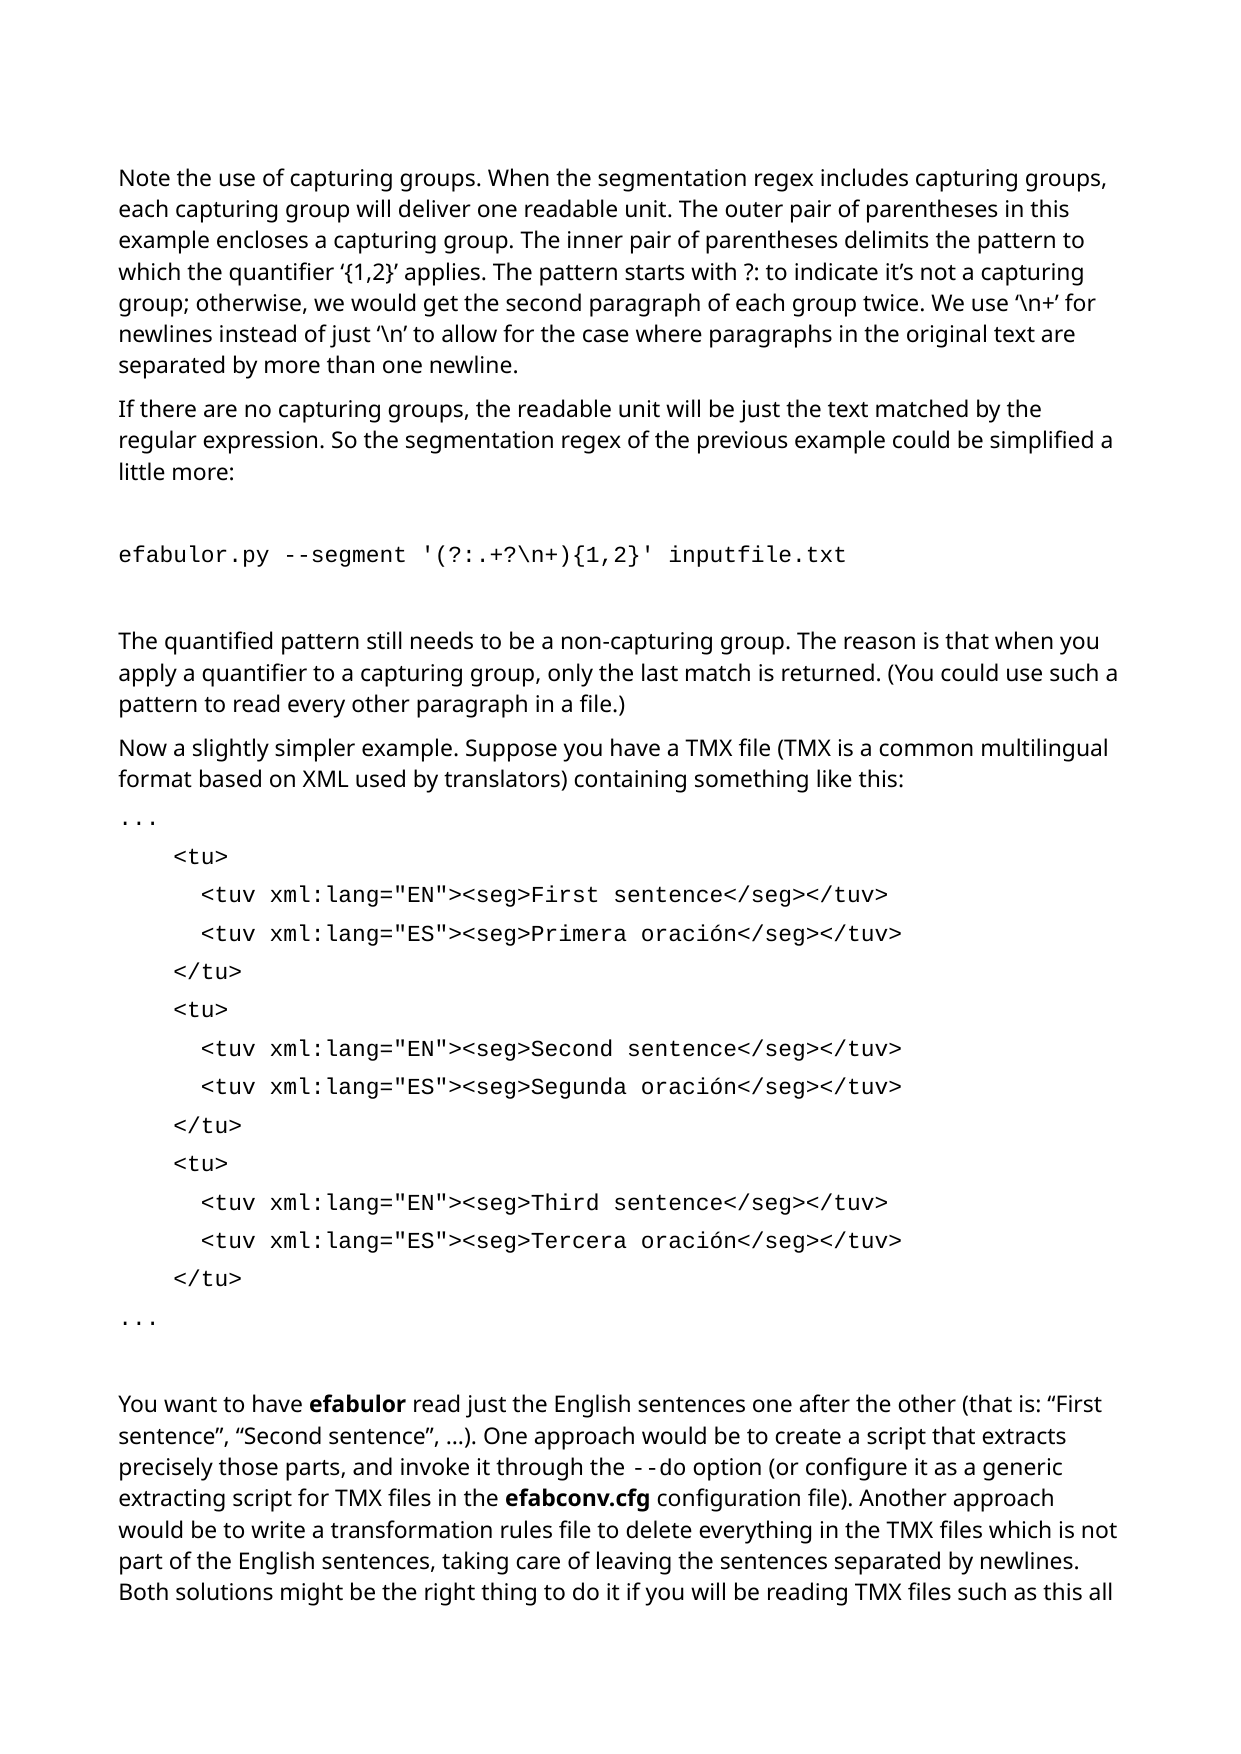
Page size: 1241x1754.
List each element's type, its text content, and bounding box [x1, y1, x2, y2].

text </tu> [118, 1268, 1122, 1294]
text If there are no capturing groups, the readable unit will be just the text matched by the regular expression. So the segmentation regex of the previous example could be simplified a little more: [118, 393, 1122, 487]
text </tu> [118, 960, 1122, 986]
text <tuv xml:lang="EN"><seg>Third sentence</seg></tuv> [118, 1191, 1122, 1217]
text <tuv xml:lang="ES"><seg>Tercera oración</seg></tuv> [118, 1229, 1122, 1255]
text <tuv xml:lang="ES"><seg>Primera oración</seg></tuv> [118, 922, 1122, 948]
text ... [118, 807, 1122, 832]
text efabulor.py ‑‑segment '(?:.+?\n+){1,2}' inputfile.txt [118, 543, 1122, 569]
text <tu> [118, 845, 1122, 871]
text <tuv xml:lang="ES"><seg>Segunda oración</seg></tuv> [118, 1076, 1122, 1102]
text <tu> [118, 999, 1122, 1025]
text Now a slightly simpler example. Suppose you have a TMX file (TMX is a common multilingual format based on XML used by translators) containing something like this: [118, 732, 1122, 794]
text ... [118, 1306, 1122, 1332]
text <tuv xml:lang="EN"><seg>First sentence</seg></tuv> [118, 883, 1122, 909]
text Note the use of capturing groups. When the segmentation regex includes capturing groups, each capturing group will deliver one readable unit. The outer pair of parentheses in this example encloses a capturing group. The inner pair of parentheses delimits the pattern to which the quantifier ‘{1,2}’ applies. The pattern starts with ?: to indicate it’s not a capturing group; otherwise, we would get the second paragraph of each group twice. We use ‘\n+’ for newlines instead of just ‘\n’ to allow for the case where paragraphs in the original text are separated by more than one newline. [118, 162, 1122, 381]
text </tu> [118, 1114, 1122, 1140]
text <tu> [118, 1152, 1122, 1178]
text You want to have efabulor read just the English sentences one after the other (that is: “First sentence”, “Second sentence”, …). One approach would be to create a script that extracts precisely those parts, and invoke it through the ‑‑do option (or configure it as a generic extracting script for TMX files in the efabconv.cfg configuration file). Another approach would be to write a transformation rules file to delete everything in the TMX files which is not part of the English sentences, taking care of leaving the sentences separated by newlines. Both solutions might be the right thing to do it if you will be reading TMX files such as this all [118, 1388, 1122, 1607]
text The quantified pattern still needs to be a non‑capturing group. The reason is that when you apply a quantifier to a capturing group, only the last match is returned. (You could use such a pattern to read every other paragraph in a file.) [118, 625, 1122, 719]
text <tuv xml:lang="EN"><seg>Second sentence</seg></tuv> [118, 1037, 1122, 1063]
